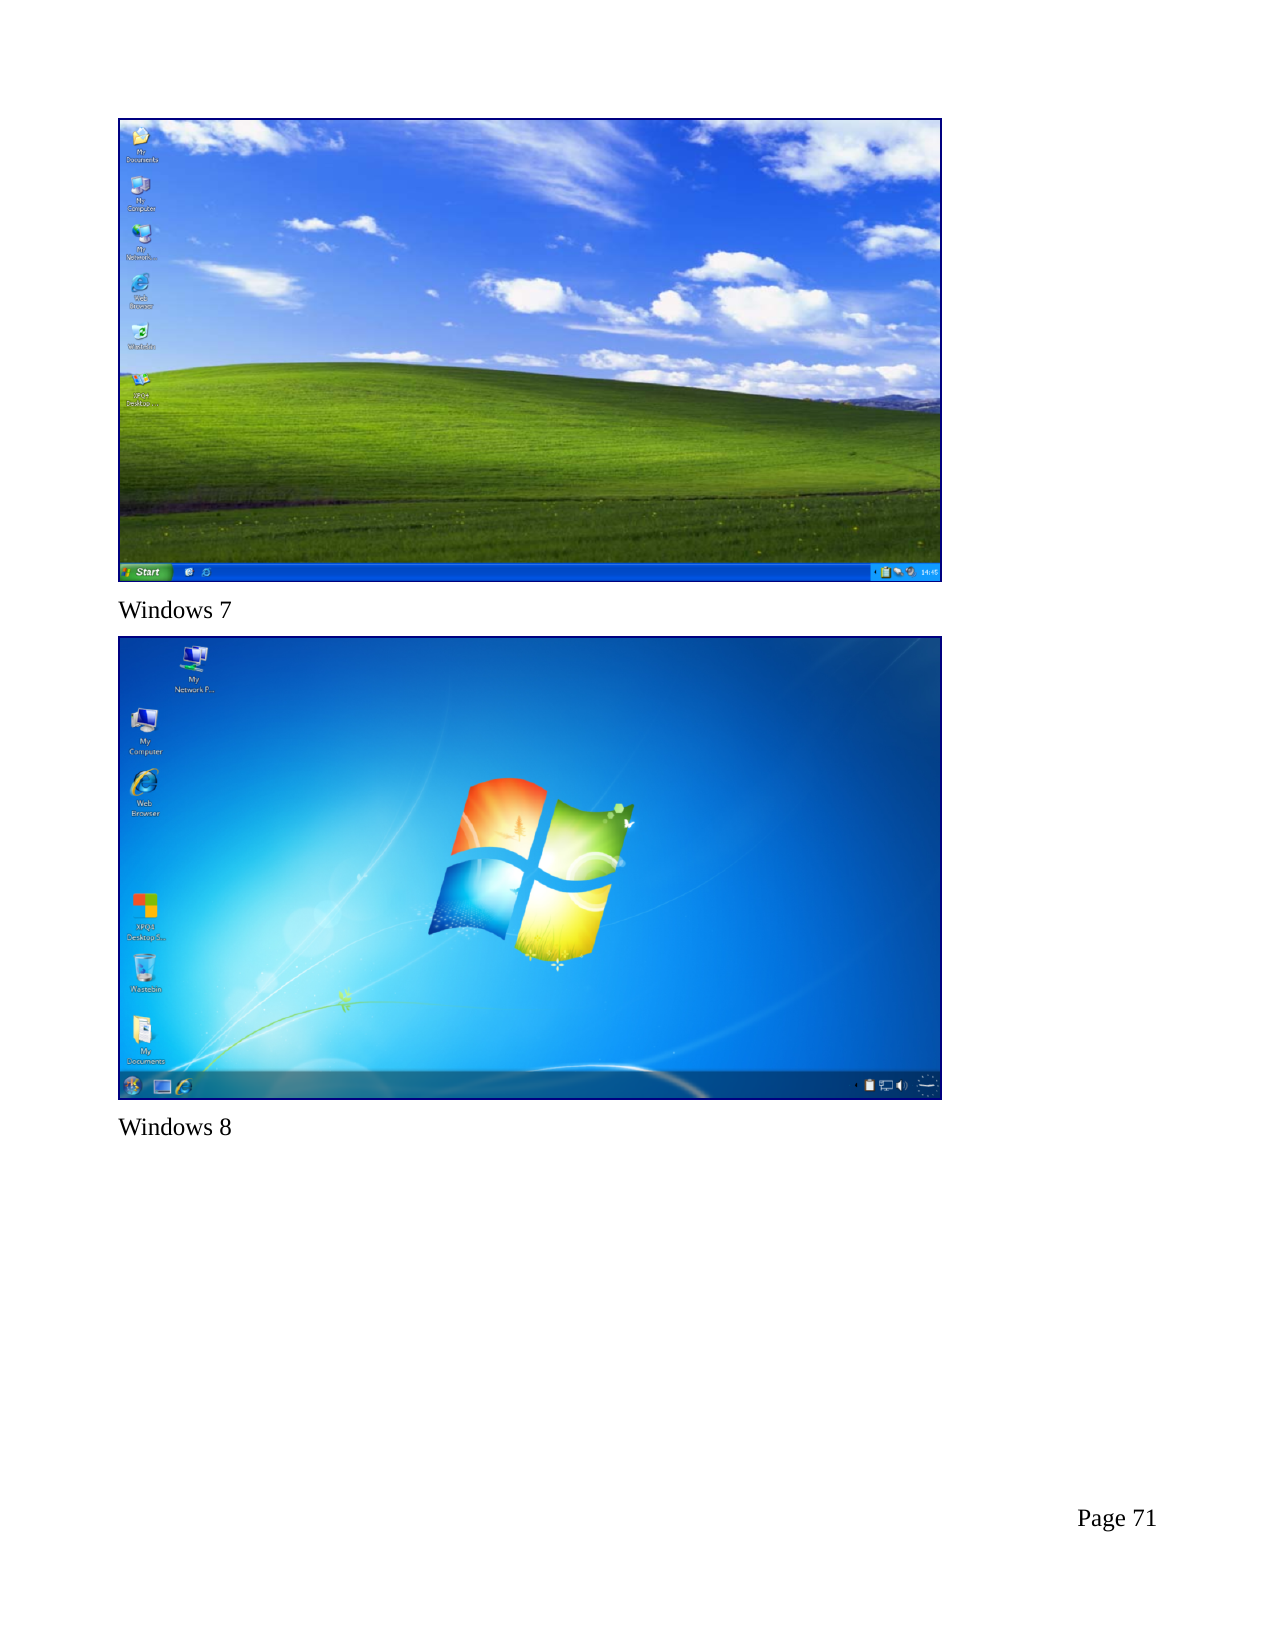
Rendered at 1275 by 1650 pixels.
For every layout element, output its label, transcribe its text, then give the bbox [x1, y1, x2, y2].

text Windows 7 [118, 595, 1157, 623]
picture [120, 638, 940, 1098]
picture [134, 1016, 151, 1043]
picture [120, 120, 940, 581]
text Windows 8 [118, 1112, 1157, 1141]
